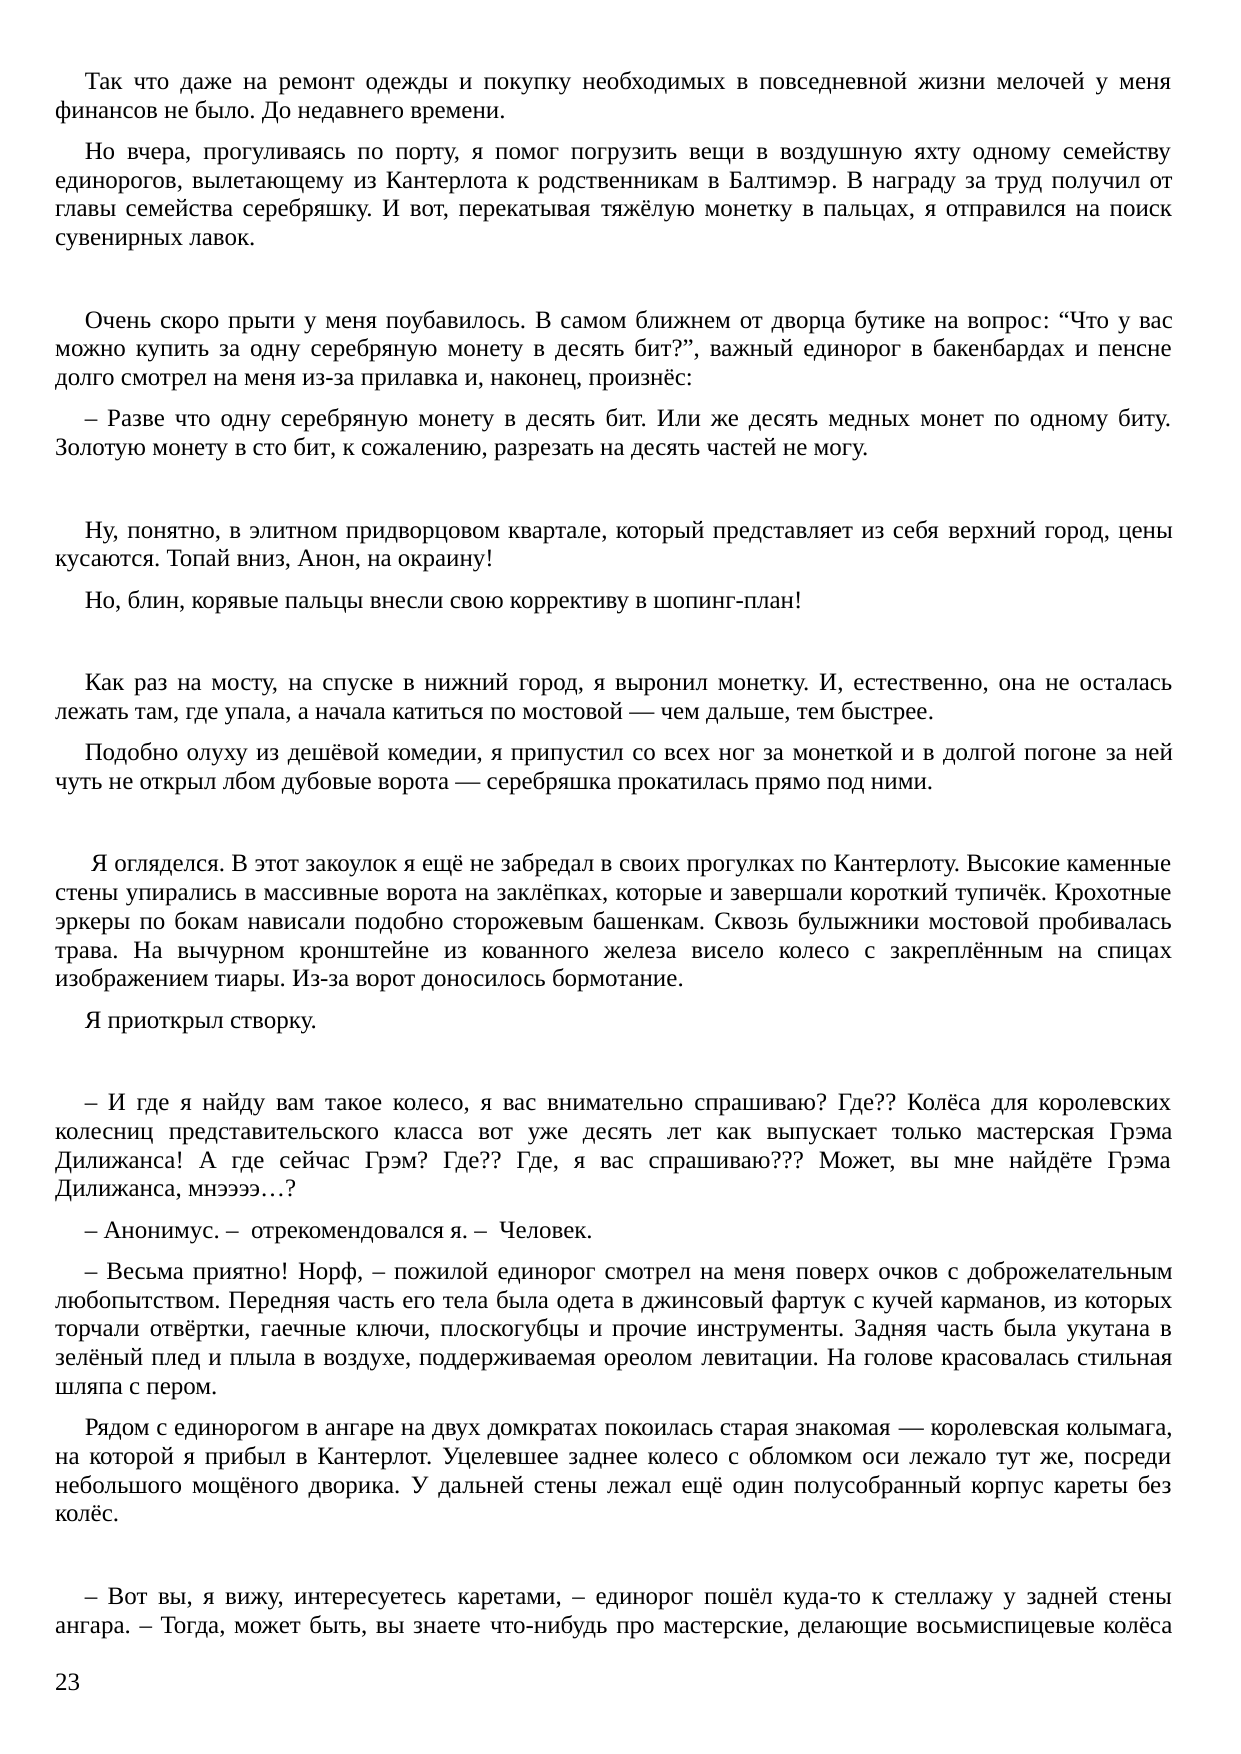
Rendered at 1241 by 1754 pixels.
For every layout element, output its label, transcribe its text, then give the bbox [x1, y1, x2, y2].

text – Вот вы, я вижу, интересуетесь каретами, – единорог пошёл куда-то к стеллажу у задней стены ангара. – Тогда, может быть, вы знаете что-нибудь про мастерские, делающие восьмиспицевые колёса [55, 1581, 1173, 1638]
text Я огляделся. В этот закоулок я ещё не забредал в своих прогулках по Кантерлоту. Высокие каменные стены упирались в массивные ворота на заклёпках, которые и завершали короткий тупичёк. Крохотные эркеры по бокам нависали подобно сторожевым башенкам. Сквозь булыжники мостовой пробивалась трава. На вычурном кронштейне из кованного железа висело колесо с закреплённым на спицах изображением тиары. Из-за ворот доносилось бормотание. [55, 848, 1173, 992]
text – Анонимус. – отрекомендовался я. – Человек. [55, 1215, 1173, 1243]
text Я приоткрыл створку. [55, 1005, 1173, 1033]
text – Разве что одну серебряную монету в десять бит. Или же десять медных монет по одному биту. Золотую монету в сто бит, к сожалению, разрезать на десять частей не могу. [55, 403, 1173, 461]
text Как раз на мосту, на спуске в нижний город, я выронил монетку. И, естественно, она не осталась лежать там, где упала, а начала катиться по мостовой — чем дальше, тем быстрее. [55, 667, 1173, 725]
text Так что даже на ремонт одежды и покупку необходимых в повседневной жизни мелочей у меня финансов не было. До недавнего времени. [55, 66, 1173, 123]
text Подобно олуху из дешёвой комедии, я припустил со всех ног за монеткой и в долгой погоне за ней чуть не открыл лбом дубовые ворота — серебряшка прокатилась прямо под ними. [55, 737, 1173, 795]
text Но, блин, корявые пальцы внесли свою коррективу в шопинг-план! [55, 585, 1173, 613]
text Ну, понятно, в элитном придворцовом квартале, который представляет из себя верхний город, цены кусаются. Топай вниз, Анон, на окраину! [55, 515, 1173, 572]
text Но вчера, прогуливаясь по порту, я помог погрузить вещи в воздушную яхту одному семейству единорогов, вылетающему из Кантерлота к родственникам в Балтимэр. В награду за труд получил от главы семейства серебряшку. И вот, перекатывая тяжёлую монетку в пальцах, я отправился на поиск сувенирных лавок. [55, 136, 1173, 251]
text – И где я найду вам такое колесо, я вас внимательно спрашиваю? Где?? Колёса для королевских колесниц представительского класса вот уже десять лет как выпускает только мастерская Грэма Дилижанса! А где сейчас Грэм? Где?? Где, я вас спрашиваю??? Может, вы мне найдёте Грэма Дилижанса, мнээээ…? [55, 1087, 1173, 1202]
text – Весьма приятно! Норф, – пожилой единорог смотрел на меня поверх очков с доброжелательным любопытством. Передняя часть его тела была одета в джинсовый фартук с кучей карманов, из которых торчали отвёртки, гаечные ключи, плоскогубцы и прочие инструменты. Задняя часть была укутана в зелёный плед и плыла в воздухе, поддерживаемая ореолом левитации. На голове красовалась стильная шляпа с пером. [55, 1256, 1173, 1400]
text Очень скоро прыти у меня поубавилось. В самом ближнем от дворца бутике на вопрос: “Что у вас можно купить за одну серебряную монету в десять бит?”, важный единорог в бакенбардах и пенсне долго смотрел на меня из-за прилавка и, наконец, произнёс: [55, 305, 1173, 391]
text Рядом с единорогом в ангаре на двух домкратах покоилась старая знакомая — королевская колымага, на которой я прибыл в Кантерлот. Уцелевшее заднее колесо с обломком оси лежало тут же, посреди небольшого мощёного дворика. У дальней стены лежал ещё один полусобранный корпус кареты без колёс. [55, 1412, 1173, 1527]
